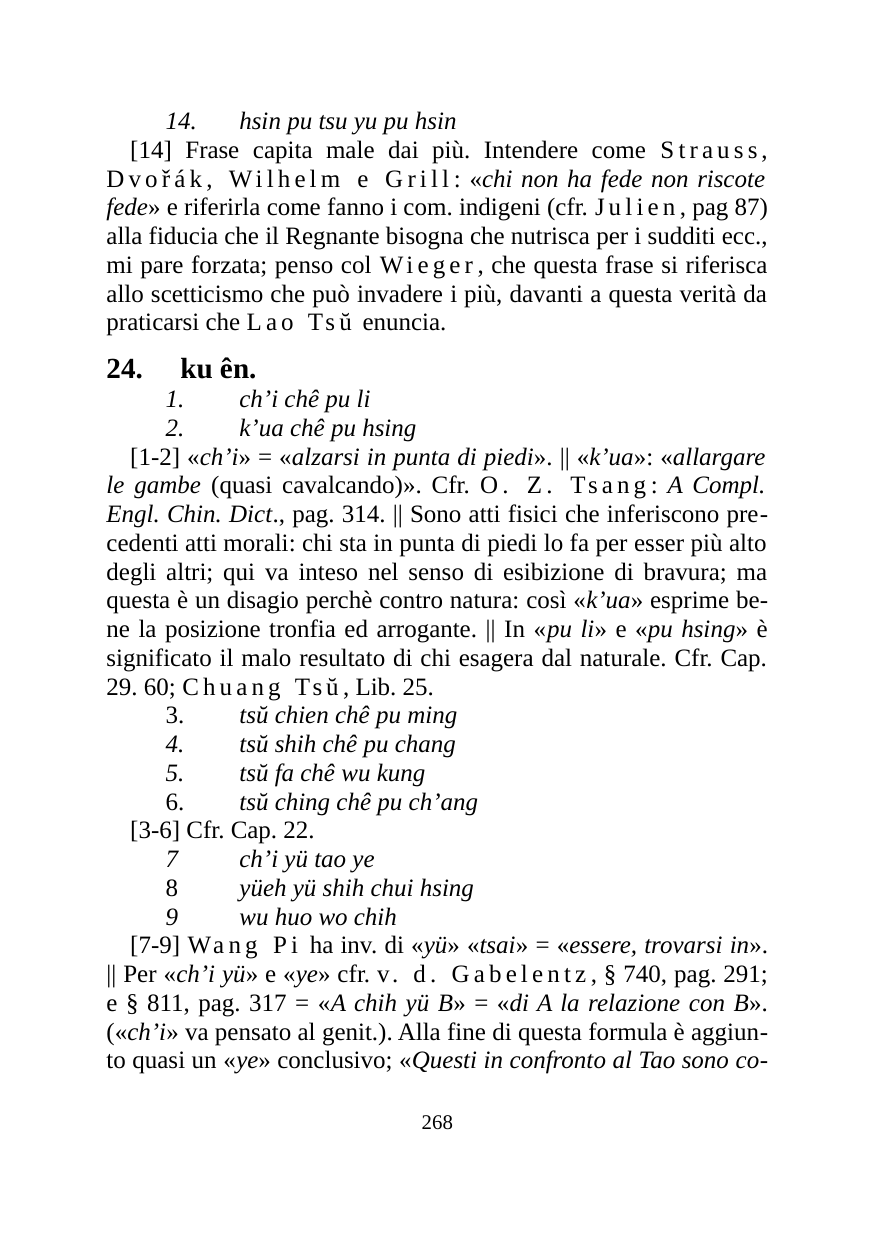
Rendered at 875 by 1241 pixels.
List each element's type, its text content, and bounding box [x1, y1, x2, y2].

list k’ua chê pu hsing [165, 413, 768, 442]
list tsŭ ching chê pu ch’ang [165, 787, 768, 816]
list ch’i chê pu li [165, 384, 768, 413]
list tsŭ chien chê pu ming [165, 701, 768, 729]
subtitle 24. ku ên. [106, 351, 768, 384]
list tsŭ shih chê pu chang [165, 729, 768, 758]
list wu huo wo chih [165, 902, 768, 931]
list tsŭ fa chê wu kung [165, 758, 768, 787]
text [1-2] «ch’i» = «alzarsi in punta di piedi». || «k’ua»: «allargare le gambe (quasi cavalcando)». Cfr. O. Z. Tsang: A Compl. Engl. Chin. Dict., pag. 314. || Sono atti fisici che inferiscono pre­cedenti atti morali: chi sta in punta di piedi lo fa per esser più alto degli altri; qui va inteso nel senso di esibizione di bravura; ma questa è un disagio perchè contro natura: così «k’ua» esprime be­ne la posizione tronfia ed arrogante. || In «pu li» e «pu hsing» è significato il malo resultato di chi esagera dal naturale. Cfr. Cap. 29. 60; Chuang Tsŭ, Lib. 25. [106, 442, 768, 701]
list ch’i yü tao ye [165, 844, 768, 873]
text [3-6] Cfr. Cap. 22. [106, 816, 768, 844]
list hsin pu tsu yu pu hsin [165, 106, 768, 135]
text [14] Frase capita male dai più. Intendere come Strauss, Dvořák, Wilhelm e Grill: «chi non ha fede non riscote fede» e riferirla come fanno i com. indigeni (cfr. Julien, pag 87) alla fiducia che il Regnante bisogna che nutrisca per i sudditi ecc., mi pare forzata; penso col Wieger, che questa frase si riferisca allo scetticismo che può invadere i più, davanti a questa verità da praticarsi che Lao Tsŭ enuncia. [106, 135, 768, 336]
text [7-9] Wang Pi ha inv. di «yü» «tsai» = «essere, trovarsi in». || Per «ch’i yü» e «ye» cfr. v. d. Gabelentz, § 740, pag. 291; e § 811, pag. 317 = «A chih yü B» = «di A la relazione con B». («ch’i» va pensato al genit.). Alla fine di questa formula è aggiun­to quasi un «ye» conclusivo; «Questi in confronto al Tao sono co­ [106, 931, 768, 1074]
list yüeh yü shih chui hsing [165, 873, 768, 902]
